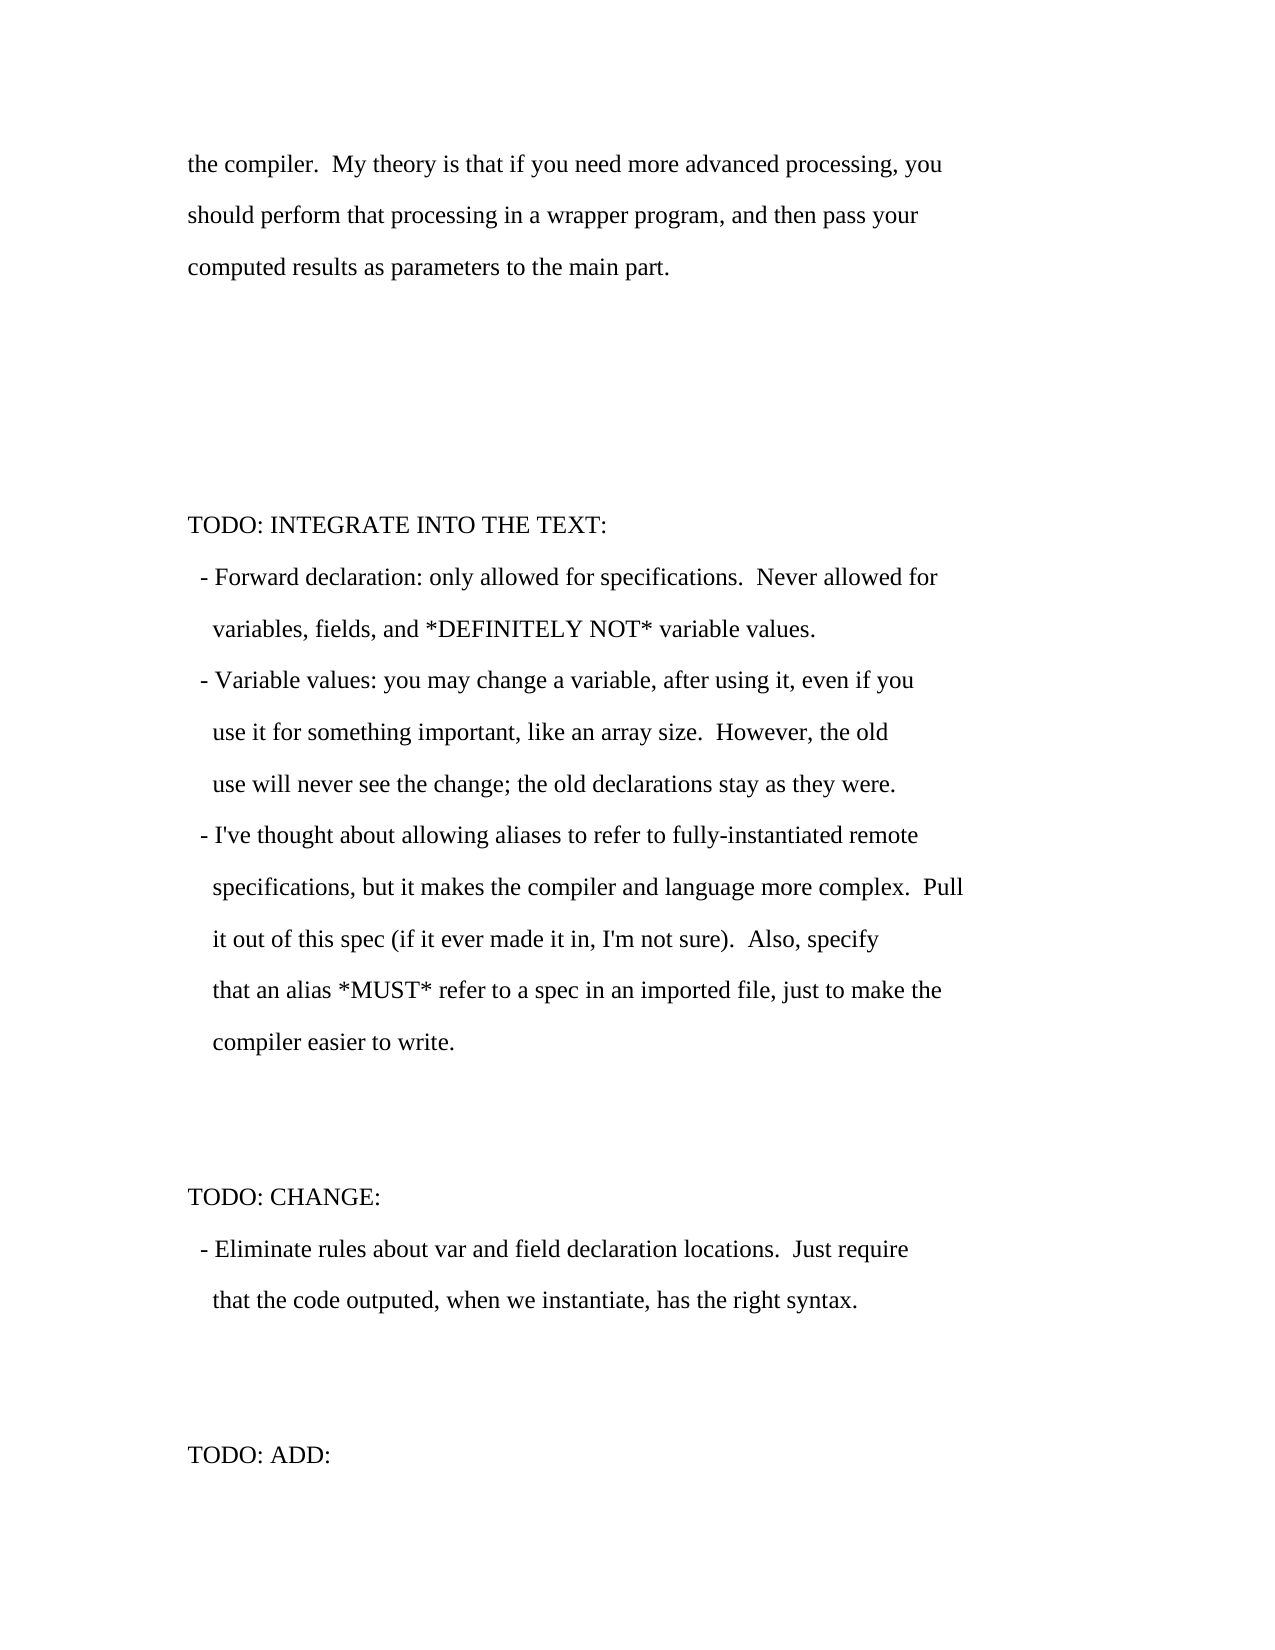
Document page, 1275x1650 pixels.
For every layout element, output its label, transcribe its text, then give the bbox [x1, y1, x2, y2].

text it out of this spec (if it ever made it in, I'm not sure). Also, specify [187, 925, 1087, 953]
text use will never see the change; the old declarations stay as they were. [187, 770, 1087, 798]
text - Variable values: you may change a variable, after using it, even if you [187, 667, 1087, 694]
text - Forward declaration: only allowed for specifications. Never allowed for [187, 563, 1087, 591]
text TODO: INTEGRATE INTO THE TEXT: [187, 512, 1087, 539]
text variables, fields, and *DEFINITELY NOT* variable values. [187, 615, 1087, 643]
text - I've thought about allowing aliases to refer to fully-instantiated remote [187, 822, 1087, 849]
text that the code outputed, when we instantiate, has the right syntax. [187, 1287, 1087, 1314]
text - Eliminate rules about var and field declaration locations. Just require [187, 1235, 1087, 1263]
text should perform that processing in a wrapper program, and then pass your [187, 202, 1087, 229]
text TODO: ADD: [187, 1442, 1087, 1469]
text use it for something important, like an array size. However, the old [187, 718, 1087, 746]
text the compiler. My theory is that if you need more advanced processing, you [187, 150, 1087, 178]
text computed results as parameters to the main part. [187, 253, 1087, 281]
text that an alias *MUST* refer to a spec in an imported file, just to make the [187, 977, 1087, 1004]
text specifications, but it makes the compiler and language more complex. Pull [187, 873, 1087, 901]
text compiler easier to write. [187, 1028, 1087, 1056]
text TODO: CHANGE: [187, 1183, 1087, 1211]
